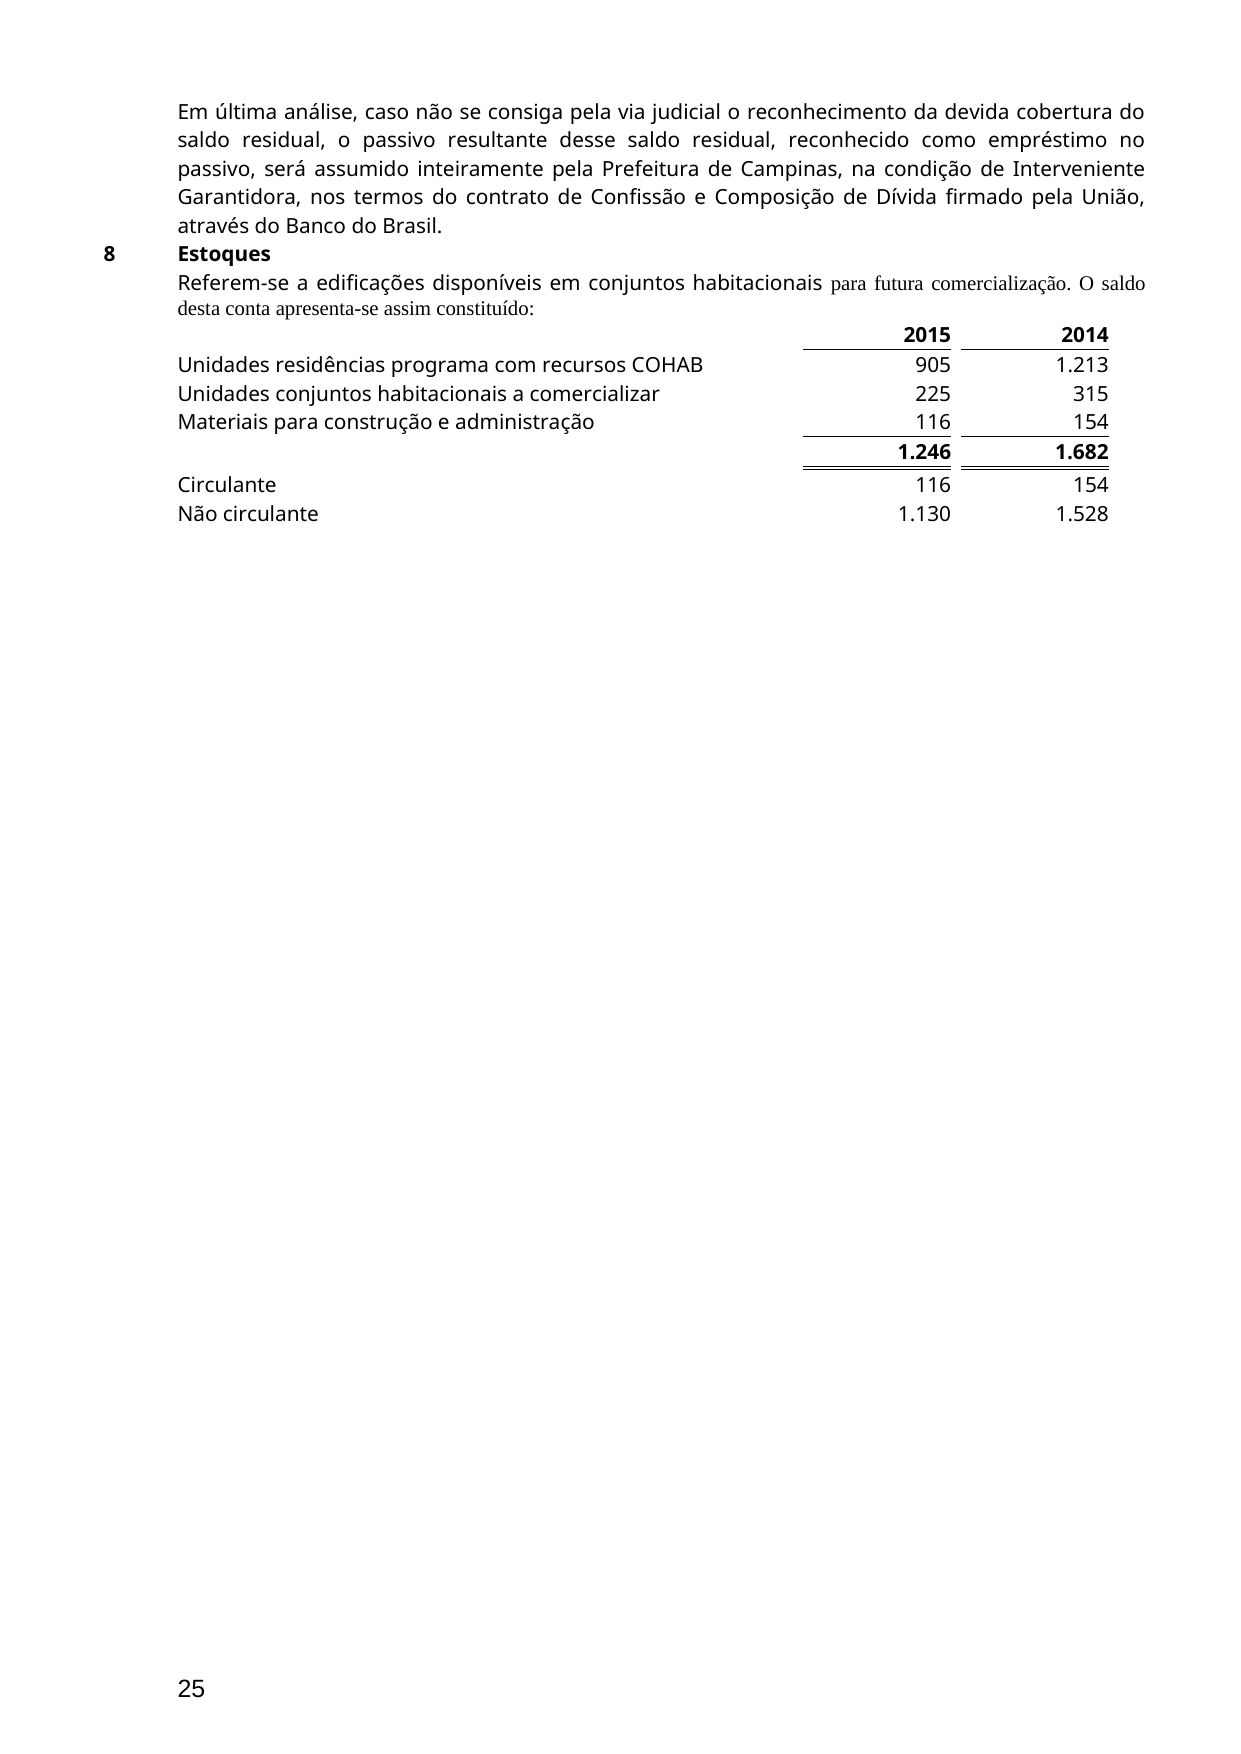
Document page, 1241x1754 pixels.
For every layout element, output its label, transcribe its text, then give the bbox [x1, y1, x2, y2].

table_cell Unidades residências programa com recursos COHAB [177, 349, 803, 379]
table_cell [177, 436, 803, 466]
table_header 2015 [803, 320, 951, 349]
table_cell [951, 436, 961, 466]
table_cell [1109, 466, 1132, 499]
table_cell 1.130 [803, 499, 951, 527]
table_cell 1.246 [803, 437, 951, 466]
table_cell 1.682 [961, 437, 1108, 466]
table_header [951, 320, 961, 349]
table_header [177, 320, 803, 349]
table_cell Circulante [177, 466, 803, 499]
table_cell 905 [803, 350, 951, 379]
table_cell [951, 499, 961, 527]
table_header [1109, 320, 1132, 349]
table_cell Não circulante [177, 499, 803, 527]
table_cell [951, 407, 961, 436]
table_cell [1109, 379, 1132, 407]
table_cell [1109, 349, 1132, 379]
table_cell [951, 349, 961, 379]
table_cell 154 [961, 407, 1108, 436]
table_cell 1.213 [961, 350, 1108, 379]
table_cell [951, 466, 961, 499]
table_cell 225 [803, 379, 951, 407]
table_cell [1109, 499, 1132, 527]
text 8 Estoques [103, 239, 1146, 268]
text Referem-se a edificações disponíveis em conjuntos habitacionais para futura comercialização. O saldo desta conta apresenta-se assim constituído: [177, 268, 1146, 320]
table_cell Materiais para construção e administração [177, 407, 803, 436]
table_cell [1109, 407, 1132, 436]
table_cell 315 [961, 379, 1108, 407]
table_cell 154 [961, 470, 1108, 499]
table_cell 116 [803, 470, 951, 499]
table_header 2014 [961, 320, 1108, 349]
text Em última análise, caso não se consiga pela via judicial o reconhecimento da devida cobertura do saldo residual, o passivo resultante desse saldo residual, reconhecido como empréstimo no passivo, será assumido inteiramente pela Prefeitura de Campinas, na condição de Interveniente Garantidora, nos termos do contrato de Confissão e Composição de Dívida firmado pela União, através do Banco do Brasil. [177, 97, 1146, 239]
table_cell Unidades conjuntos habitacionais a comercializar [177, 379, 803, 407]
table_cell [1109, 436, 1132, 466]
table_cell 116 [803, 407, 951, 436]
table_cell [951, 379, 961, 407]
table_cell 1.528 [961, 499, 1108, 527]
